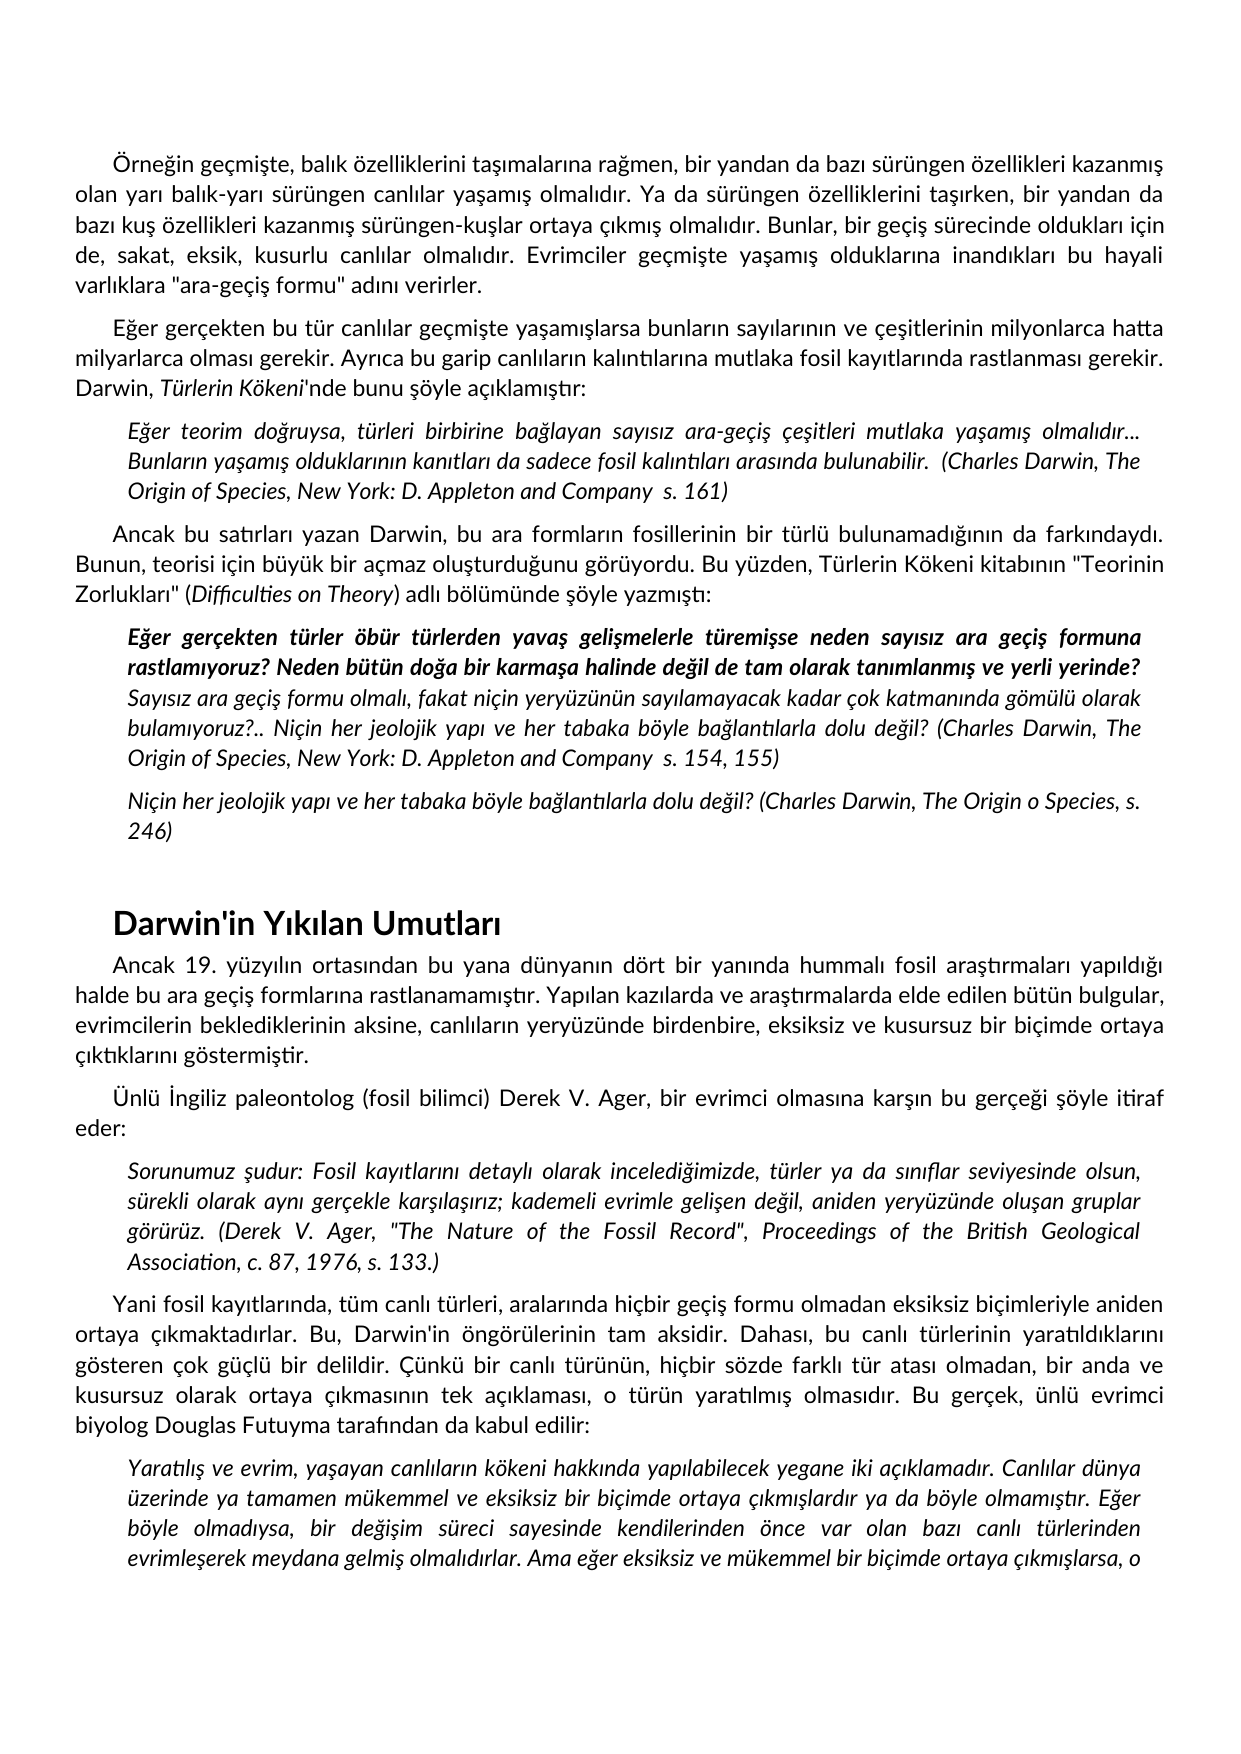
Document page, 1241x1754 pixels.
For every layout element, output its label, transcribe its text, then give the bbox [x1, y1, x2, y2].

text Yani fosil kayıtlarında, tüm canlı türleri, aralarında hiçbir geçiş formu olmadan eksiksiz biçimleriyle aniden ortaya çıkmaktadırlar. Bu, Darwin'in öngörülerinin tam aksidir. Dahası, bu canlı türlerinin yaratıldıklarını gösteren çok güçlü bir delildir. Çünkü bir canlı türünün, hiçbir sözde farklı tür atası olmadan, bir anda ve kusursuz olarak ortaya çıkmasının tek açıklaması, o türün yaratılmış olmasıdır. Bu gerçek, ünlü evrimci biyolog Douglas Futuyma tarafından da kabul edilir: [75, 1290, 1165, 1438]
text Ancak 19. yüzyılın ortasından bu yana dünyanın dört bir yanında hummalı fosil araştırmaları yapıldığı halde bu ara geçiş formlarına rastlanamamıştır. Yapılan kazılarda ve araştırmalarda elde edilen bütün bulgular, evrimcilerin beklediklerinin aksine, canlıların yeryüzünde birdenbire, eksiksiz ve kusursuz bir biçimde ortaya çıktıklarını göstermiştir. [75, 950, 1165, 1068]
text Niçin her jeolojik yapı ve her tabaka böyle bağlantılarla dolu değil? (Charles Darwin, The Origin o Species, s. 246) [127, 786, 1143, 844]
text Yaratılış ve evrim, yaşayan canlıların kökeni hakkında yapılabilecek yegane iki açıklamadır. Canlılar dünya üzerinde ya tamamen mükemmel ve eksiksiz bir biçimde ortaya çıkmışlardır ya da böyle olmamıştır. Eğer böyle olmadıysa, bir değişim süreci sayesinde kendilerinden önce var olan bazı canlı türlerinden evrimleşerek meydana gelmiş olmalıdırlar. Ama eğer eksiksiz ve mükemmel bir biçimde ortaya çıkmışlarsa, o [127, 1453, 1143, 1572]
text Eğer teorim doğruysa, türleri birbirine bağlayan sayısız ara-geçiş çeşitleri mutlaka yaşamış olmalıdır... Bunların yaşamış olduklarının kanıtları da sadece fosil kalıntıları arasında bulunabilir. (Charles Darwin, The Origin of Species, New York: D. Appleton and Company s. 161) [127, 417, 1143, 504]
text Sorunumuz şudur: Fosil kayıtlarını detaylı olarak incelediğimizde, türler ya da sınıflar seviyesinde olsun, sürekli olarak aynı gerçekle karşılaşırız; kademeli evrimle gelişen değil, aniden yeryüzünde oluşan gruplar görürüz. (Derek V. Ager, "The Nature of the Fossil Record", Proceedings of the British Geological Association, c. 87, 1976, s. 133.) [127, 1157, 1143, 1275]
text Eğer gerçekten bu tür canlılar geçmişte yaşamışlarsa bunların sayılarının ve çeşitlerinin milyonlarca hatta milyarlarca olması gerekir. Ayrıca bu garip canlıların kalıntılarına mutlaka fosil kayıtlarında rastlanması gerekir. Darwin, Türlerin Kökeni'nde bunu şöyle açıklamıştır: [75, 313, 1165, 401]
text Örneğin geçmişte, balık özelliklerini taşımalarına rağmen, bir yandan da bazı sürüngen özellikleri kazanmış olan yarı balık-yarı sürüngen canlılar yaşamış olmalıdır. Ya da sürüngen özelliklerini taşırken, bir yandan da bazı kuş özellikleri kazanmış sürüngen-kuşlar ortaya çıkmış olmalıdır. Bunlar, bir geçiş sürecinde oldukları için de, sakat, eksik, kusurlu canlılar olmalıdır. Evrimciler geçmişte yaşamış olduklarına inandıkları bu hayali varlıklara "ara-geçiş formu" adını verirler. [75, 150, 1165, 298]
text Ancak bu satırları yazan Darwin, bu ara formların fosillerinin bir türlü bulunamadığının da farkındaydı. Bunun, teorisi için büyük bir açmaz oluşturduğunu görüyordu. Bu yüzden, Türlerin Kökeni kitabının "Teorinin Zorlukları" (Difficulties on Theory) adlı bölümünde şöyle yazmıştı: [75, 520, 1165, 608]
subtitle Darwin'in Yıkılan Umutları [112, 902, 1165, 942]
text Ünlü İngiliz paleontolog (fosil bilimci) Derek V. Ager, bir evrimci olmasına karşın bu gerçeği şöyle itiraf eder: [75, 1084, 1165, 1141]
text Eğer gerçekten türler öbür türlerden yavaş gelişmelerle türemişse neden sayısız ara geçiş formuna rastlamıyoruz? Neden bütün doğa bir karmaşa halinde değil de tam olarak tanımlanmış ve yerli yerinde? Sayısız ara geçiş formu olmalı, fakat niçin yeryüzünün sayılamayacak kadar çok katmanında gömülü olarak bulamıyoruz?.. Niçin her jeolojik yapı ve her tabaka böyle bağlantılarla dolu değil? (Charles Darwin, The Origin of Species, New York: D. Appleton and Company s. 154, 155) [127, 623, 1143, 771]
